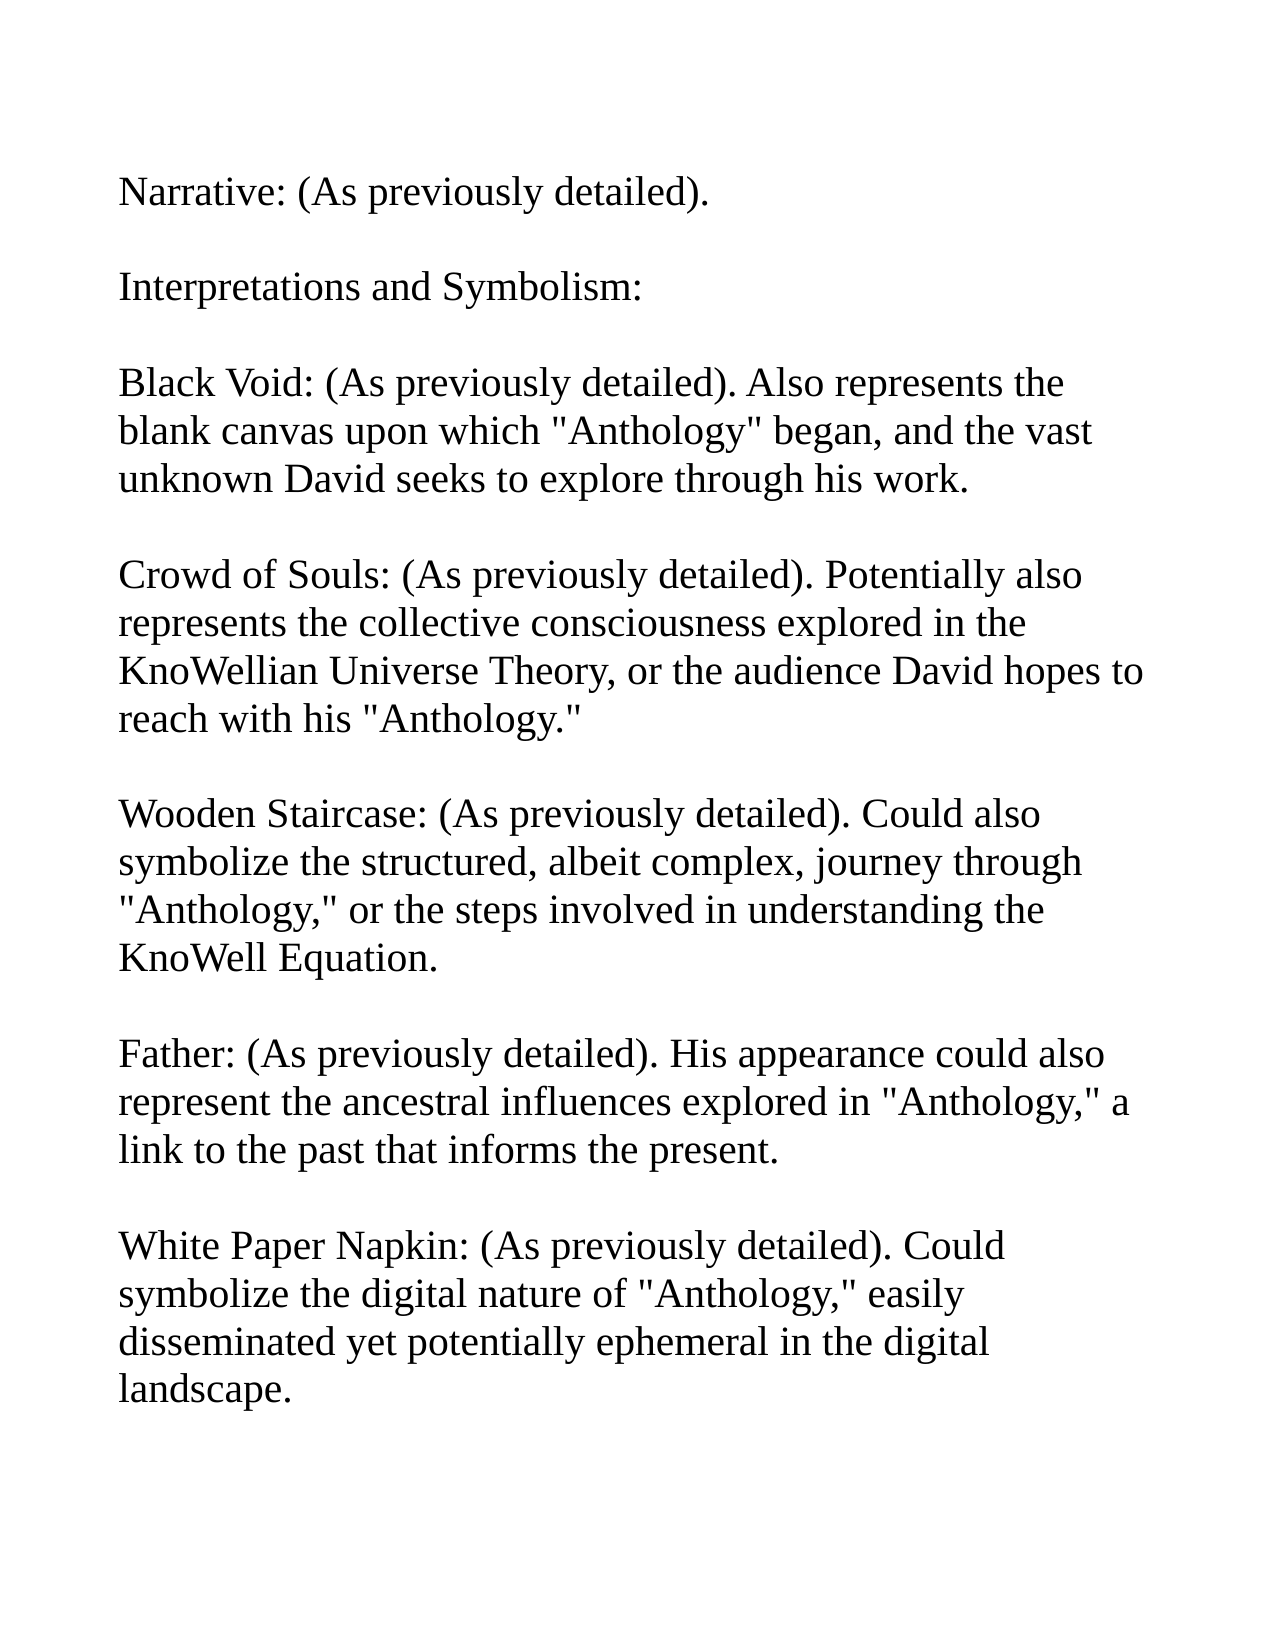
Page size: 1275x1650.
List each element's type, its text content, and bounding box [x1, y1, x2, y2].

text Wooden Staircase: (As previously detailed). Could also symbolize the structured, albeit complex, journey through "Anthology," or the steps involved in understanding the KnoWell Equation. [118, 789, 1157, 981]
text Interpretations and Symbolism: [118, 262, 1157, 310]
text Father: (As previously detailed). His appearance could also represent the ancestral influences explored in "Anthology," a link to the past that informs the present. [118, 1028, 1157, 1172]
text Black Void: (As previously detailed). Also represents the blank canvas upon which "Anthology" began, and the vast unknown David seeks to explore through his work. [118, 358, 1157, 501]
text Narrative: (As previously detailed). [118, 166, 1157, 214]
text Crowd of Souls: (As previously detailed). Potentially also represents the collective consciousness explored in the KnoWellian Universe Theory, or the audience David hopes to reach with his "Anthology." [118, 549, 1157, 741]
text White Paper Napkin: (As previously detailed). Could symbolize the digital nature of "Anthology," easily disseminated yet potentially ephemeral in the digital landscape. [118, 1220, 1157, 1412]
